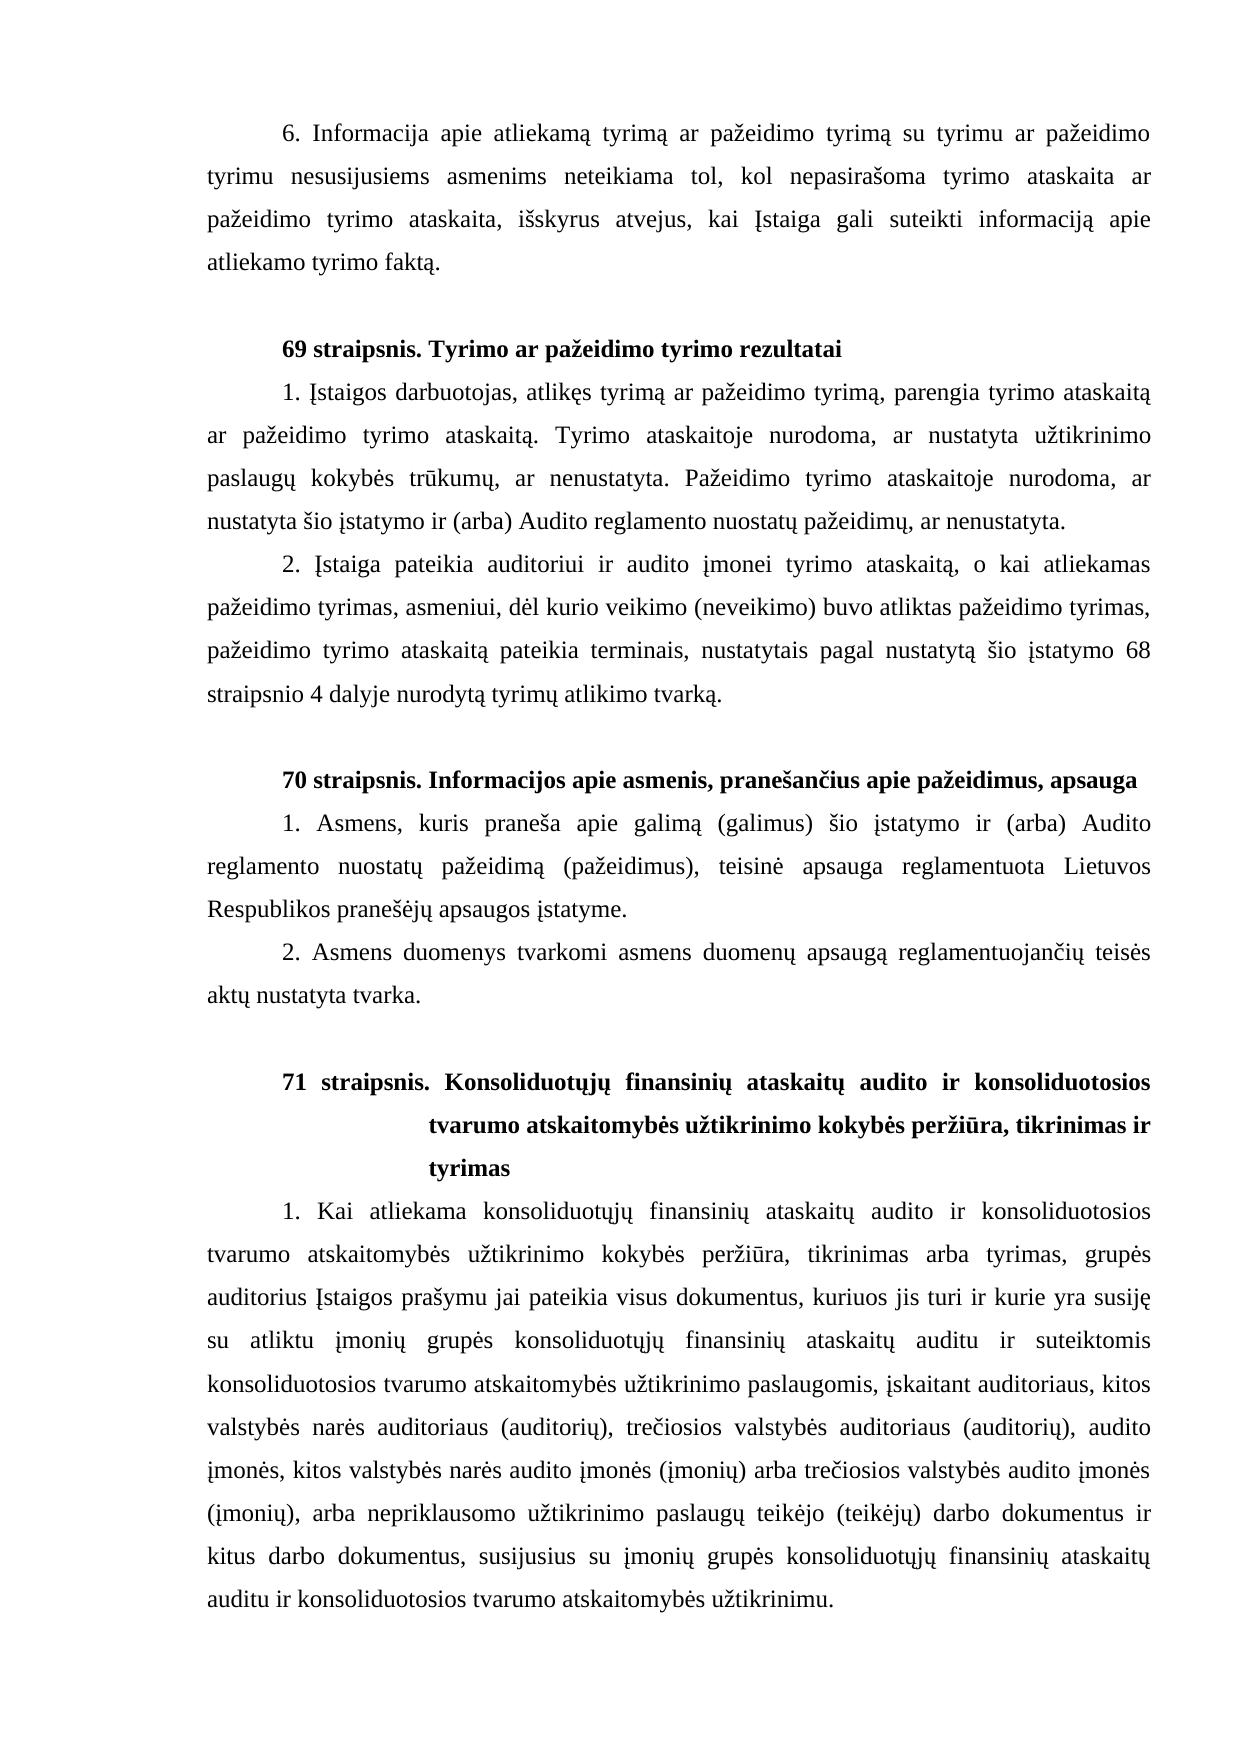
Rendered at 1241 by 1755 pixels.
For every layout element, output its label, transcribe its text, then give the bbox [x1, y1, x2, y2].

text 2. Įstaiga pateikia auditoriui ir audito įmonei tyrimo ataskaitą, o kai atliekamas pažeidimo tyrimas, asmeniui, dėl kurio veikimo (neveikimo) buvo atliktas pažeidimo tyrimas, pažeidimo tyrimo ataskaitą pateikia terminais, nustatytais pagal nustatytą šio įstatymo 68 straipsnio 4 dalyje nurodytą tyrimų atlikimo tvarką. [207, 549, 1152, 707]
text 2. Asmens duomenys tvarkomi asmens duomenų apsaugą reglamentuojančių teisės aktų nustatyta tvarka. [207, 937, 1152, 1009]
text 1. Kai atliekama konsoliduotųjų finansinių ataskaitų audito ir konsoliduotosios tvarumo atskaitomybės užtikrinimo kokybės peržiūra, tikrinimas arba tyrimas, grupės auditorius Įstaigos prašymu jai pateikia visus dokumentus, kuriuos jis turi ir kurie yra susiję su atliktu įmonių grupės konsoliduotųjų finansinių ataskaitų auditu ir suteiktomis konsoliduotosios tvarumo atskaitomybės užtikrinimo paslaugomis, įskaitant auditoriaus, kitos valstybės narės auditoriaus (auditorių), trečiosios valstybės auditoriaus (auditorių), audito įmonės, kitos valstybės narės audito įmonės (įmonių) arba trečiosios valstybės audito įmonės (įmonių), arba nepriklausomo užtikrinimo paslaugų teikėjo (teikėjų) darbo dokumentus ir kitus darbo dokumentus, susijusius su įmonių grupės konsoliduotųjų finansinių ataskaitų auditu ir konsoliduotosios tvarumo atskaitomybės užtikrinimu. [207, 1196, 1152, 1613]
text 6. Informacija apie atliekamą tyrimą ar pažeidimo tyrimą su tyrimu ar pažeidimo tyrimu nesusijusiems asmenims neteikiama tol, kol nepasirašoma tyrimo ataskaita ar pažeidimo tyrimo ataskaita, išskyrus atvejus, kai Įstaiga gali suteikti informaciją apie atliekamo tyrimo faktą. [207, 118, 1152, 276]
text 1. Įstaigos darbuotojas, atlikęs tyrimą ar pažeidimo tyrimą, parengia tyrimo ataskaitą ar pažeidimo tyrimo ataskaitą. Tyrimo ataskaitoje nurodoma, ar nustatyta užtikrinimo paslaugų kokybės trūkumų, ar nenustatyta. Pažeidimo tyrimo ataskaitoje nurodoma, ar nustatyta šio įstatymo ir (arba) Audito reglamento nuostatų pažeidimų, ar nenustatyta. [207, 377, 1152, 535]
text 1. Asmens, kuris praneša apie galimą (galimus) šio įstatymo ir (arba) Audito reglamento nuostatų pažeidimą (pažeidimus), teisinė apsauga reglamentuota Lietuvos Respublikos pranešėjų apsaugos įstatyme. [207, 808, 1152, 923]
text 71 straipsnis. Konsoliduotųjų finansinių ataskaitų audito ir konsoliduotosios tvarumo atskaitomybės užtikrinimo kokybės peržiūra, tikrinimas ir tyrimas [282, 1067, 1152, 1182]
text 70 straipsnis. Informacijos apie asmenis, pranešančius apie pažeidimus, apsauga [207, 765, 1152, 794]
text 69 straipsnis. Tyrimo ar pažeidimo tyrimo rezultatai [207, 334, 1152, 362]
